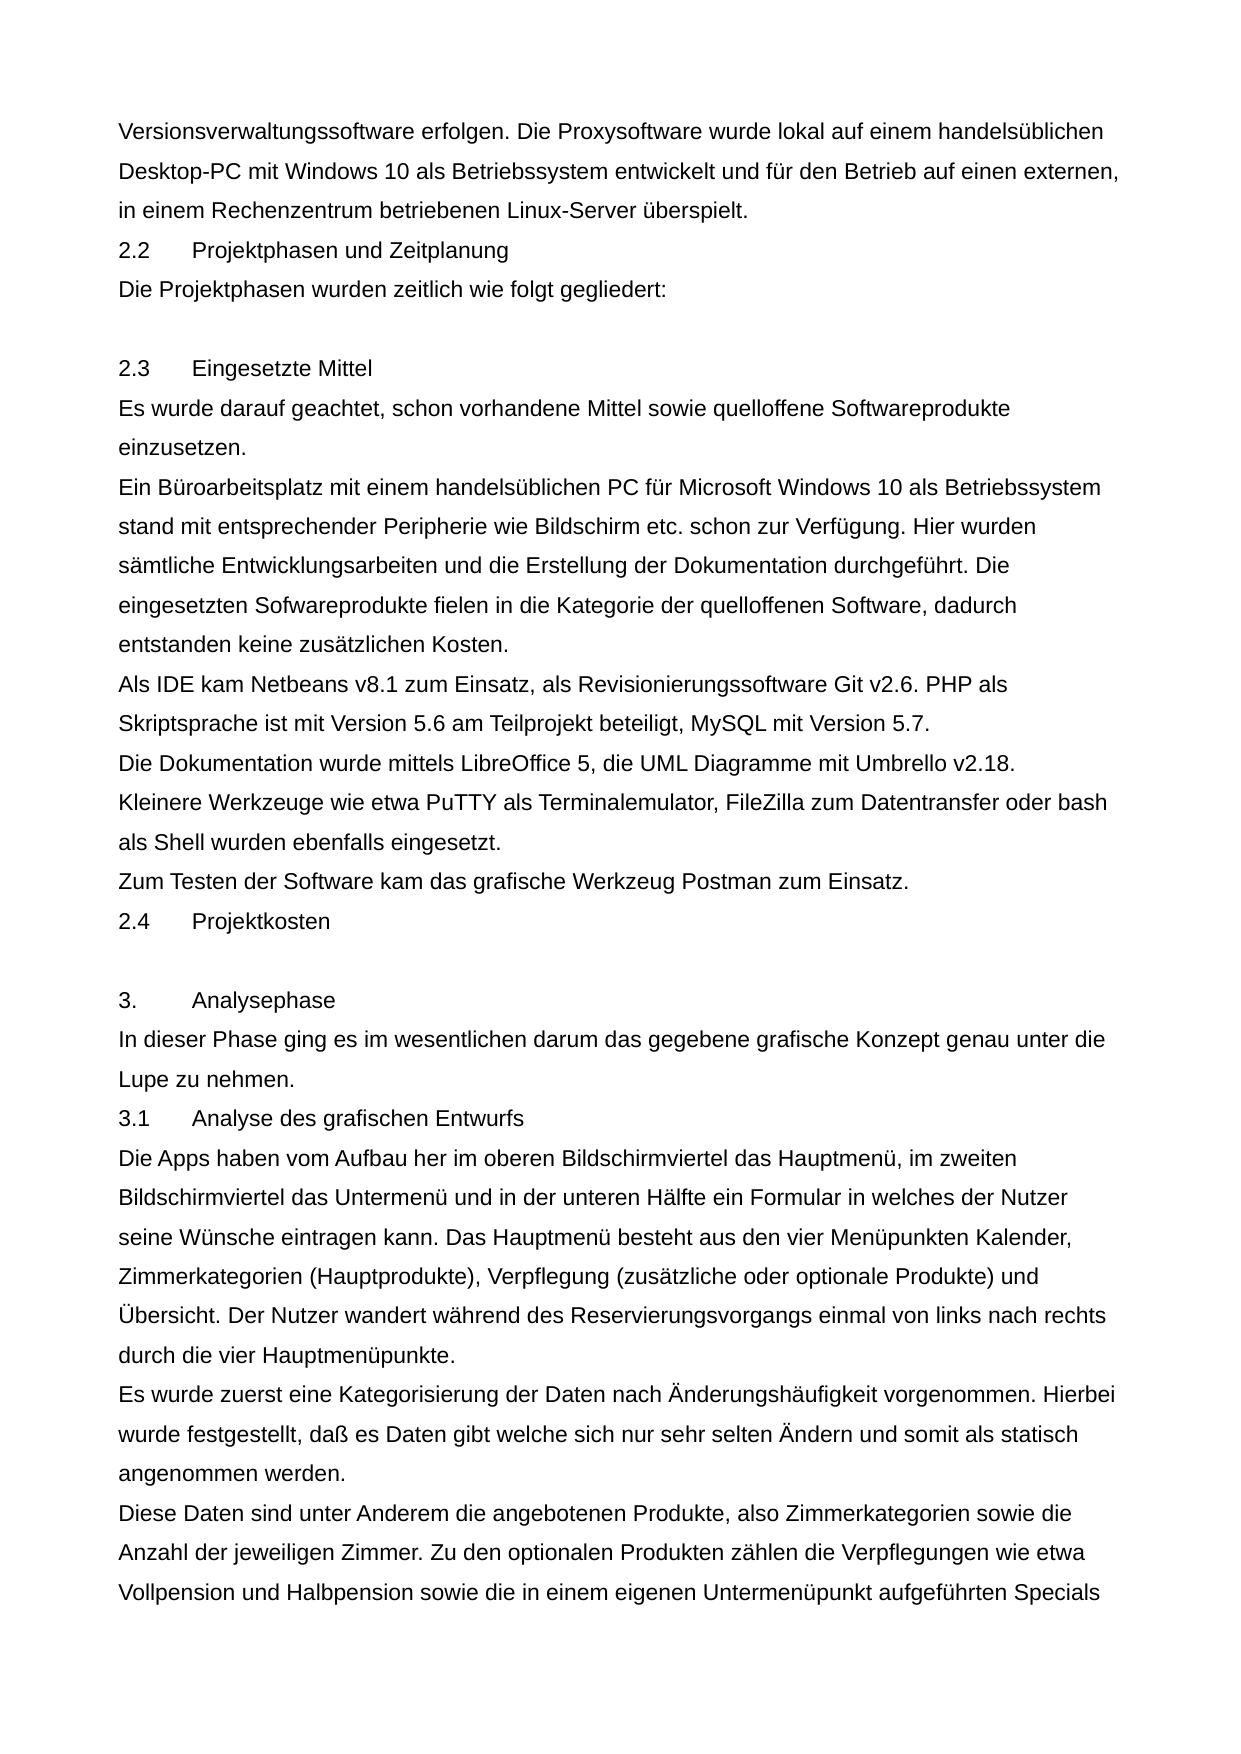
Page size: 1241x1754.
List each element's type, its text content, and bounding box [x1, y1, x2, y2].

text Zum Testen der Software kam das grafische Werkzeug Postman zum Einsatz. [118, 868, 1122, 894]
text Diese Daten sind unter Anderem die angebotenen Produkte, also Zimmerkategorien sowie die Anzahl der jeweiligen Zimmer. Zu den optionalen Produkten zählen die Verpflegungen wie etwa Vollpension und Halbpension sowie die in einem eigenen Untermenüpunkt aufgeführten Specials [118, 1500, 1122, 1605]
text Die Apps haben vom Aufbau her im oberen Bildschirmviertel das Hauptmenü, im zweiten Bildschirmviertel das Untermenü und in der unteren Hälfte ein Formular in welches der Nutzer seine Wünsche eintragen kann. Das Hauptmenü besteht aus den vier Menüpunkten Kalender, Zimmerkategorien (Hauptprodukte), Verpflegung (zusätzliche oder optionale Produkte) und Übersicht. Der Nutzer wandert während des Reservierungsvorgangs einmal von links nach rechts durch die vier Hauptmenüpunkte. [118, 1144, 1122, 1368]
text Kleinere Werkzeuge wie etwa PuTTY als Terminalemulator, FileZilla zum Datentransfer oder bash als Shell wurden ebenfalls eingesetzt. [118, 789, 1122, 855]
text 2.2 Projektphasen und Zeitplanung [118, 237, 1122, 263]
text 2.4 Projektkosten [118, 908, 1122, 934]
text Es wurde darauf geachtet, schon vorhandene Mittel sowie quelloffene Softwareprodukte einzusetzen. [118, 394, 1122, 460]
text Die Projektphasen wurden zeitlich wie folgt gegliedert: [118, 276, 1122, 302]
text 3.1 Analyse des grafischen Entwurfs [118, 1105, 1122, 1131]
text Ein Büroarbeitsplatz mit einem handelsüblichen PC für Microsoft Windows 10 als Betriebssystem stand mit entsprechender Peripherie wie Bildschirm etc. schon zur Verfügung. Hier wurden sämtliche Entwicklungsarbeiten und die Erstellung der Dokumentation durchgeführt. Die eingesetzten Sofwareprodukte fielen in die Kategorie der quelloffenen Software, dadurch entstanden keine zusätzlichen Kosten. [118, 473, 1122, 658]
text Es wurde zuerst eine Kategorisierung der Daten nach Änderungshäufigkeit vorgenommen. Hierbei wurde festgestellt, daß es Daten gibt welche sich nur sehr selten Ändern und somit als statisch angenommen werden. [118, 1381, 1122, 1487]
text 3. Analysephase [118, 987, 1122, 1013]
text 2.3 Eingesetzte Mittel [118, 355, 1122, 381]
text Versionsverwaltungssoftware erfolgen. Die Proxysoftware wurde lokal auf einem handelsüblichen Desktop-PC mit Windows 10 als Betriebssystem entwickelt und für den Betrieb auf einen externen, in einem Rechenzentrum betriebenen Linux-Server überspielt. [118, 118, 1122, 223]
text Die Dokumentation wurde mittels LibreOffice 5, die UML Diagramme mit Umbrello v2.18. [118, 750, 1122, 776]
text Als IDE kam Netbeans v8.1 zum Einsatz, als Revisionierungssoftware Git v2.6. PHP als Skriptsprache ist mit Version 5.6 am Teilprojekt beteiligt, MySQL mit Version 5.7. [118, 671, 1122, 737]
text In dieser Phase ging es im wesentlichen darum das gegebene grafische Konzept genau unter die Lupe zu nehmen. [118, 1026, 1122, 1092]
